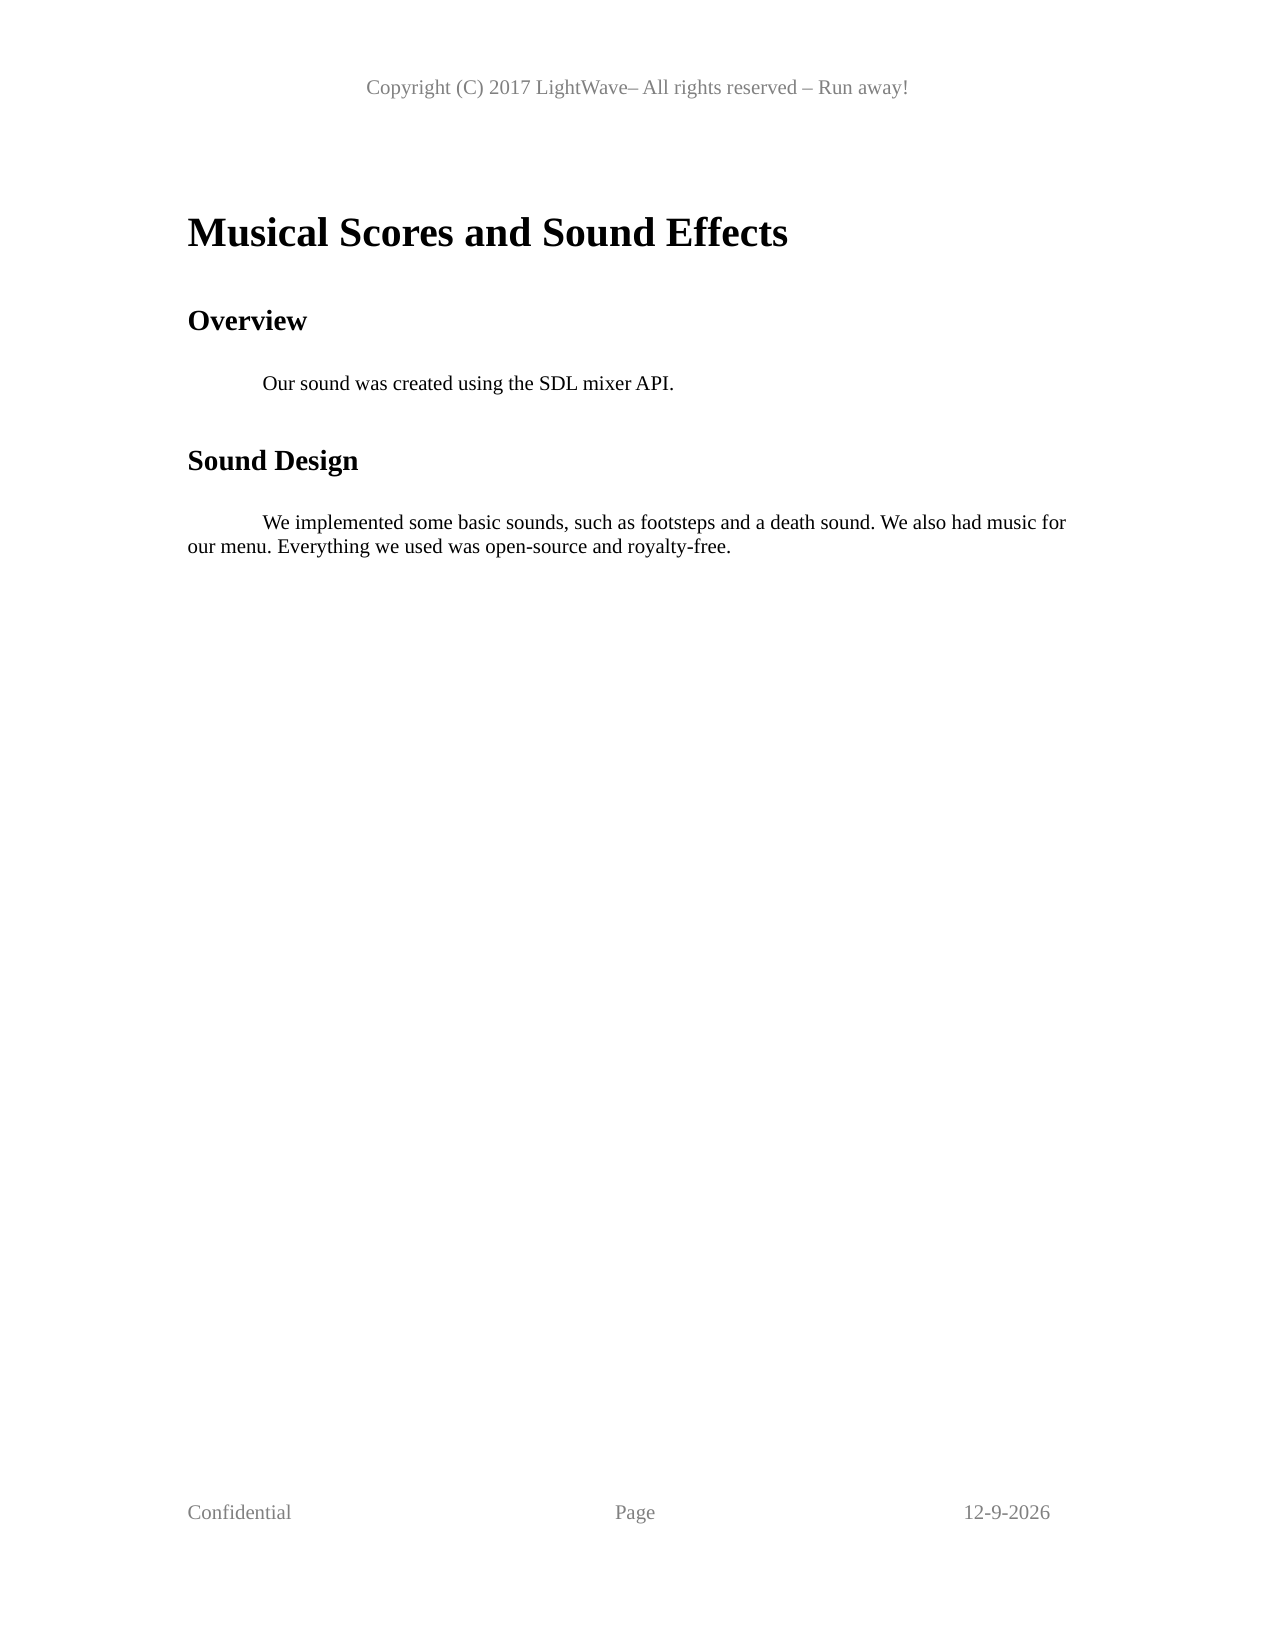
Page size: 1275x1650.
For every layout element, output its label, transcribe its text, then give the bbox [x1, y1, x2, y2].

text Our sound was created using the SDL mixer API. [187, 371, 1087, 394]
subtitle Musical Scores and Sound Effects [187, 208, 1087, 256]
text We implemented some basic sounds, such as footsteps and a death sound. We also had music for our menu. Everything we used was open-source and royalty-free. [187, 510, 1087, 558]
subtitle Sound Design [187, 443, 1087, 476]
subtitle Overview [187, 303, 1087, 337]
